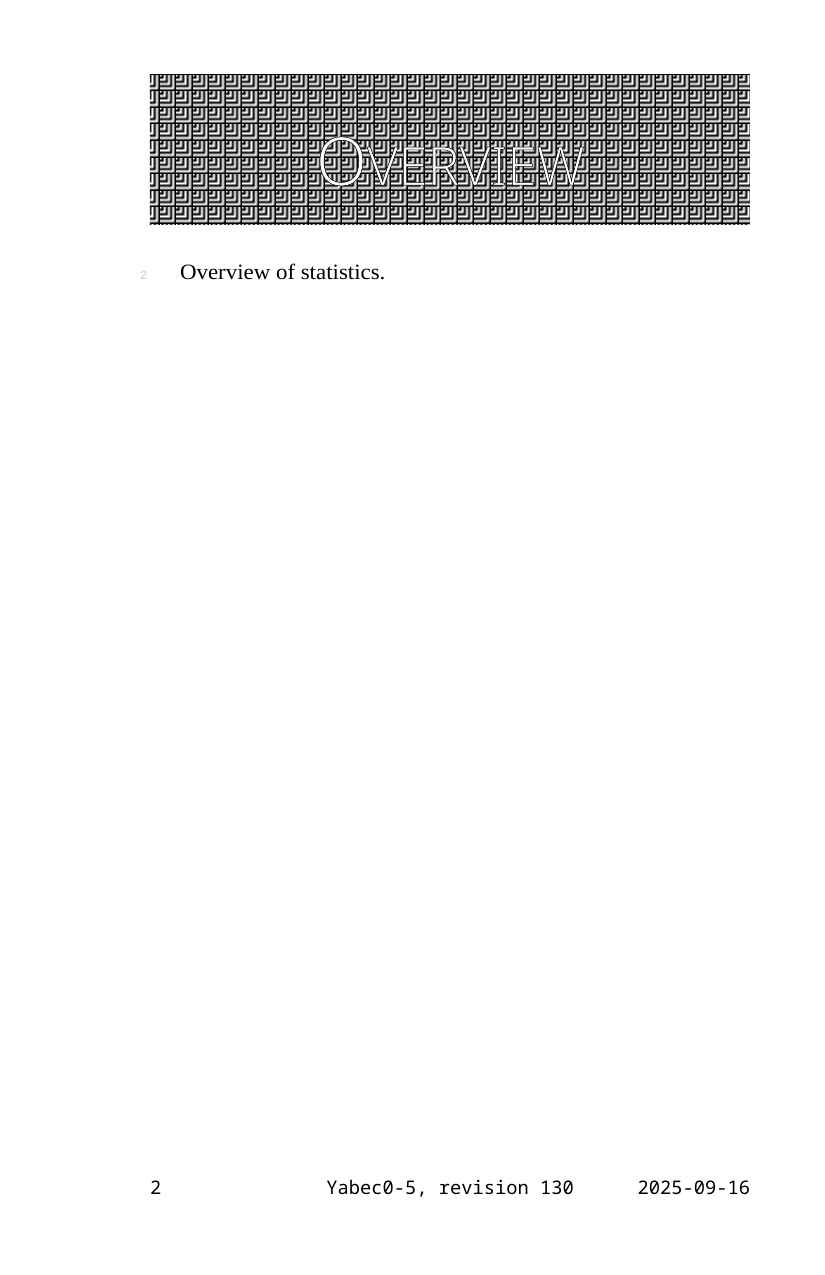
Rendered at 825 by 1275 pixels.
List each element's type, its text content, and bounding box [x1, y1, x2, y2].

text Overview of statistics. [150, 260, 750, 284]
picture [149, 74, 750, 225]
